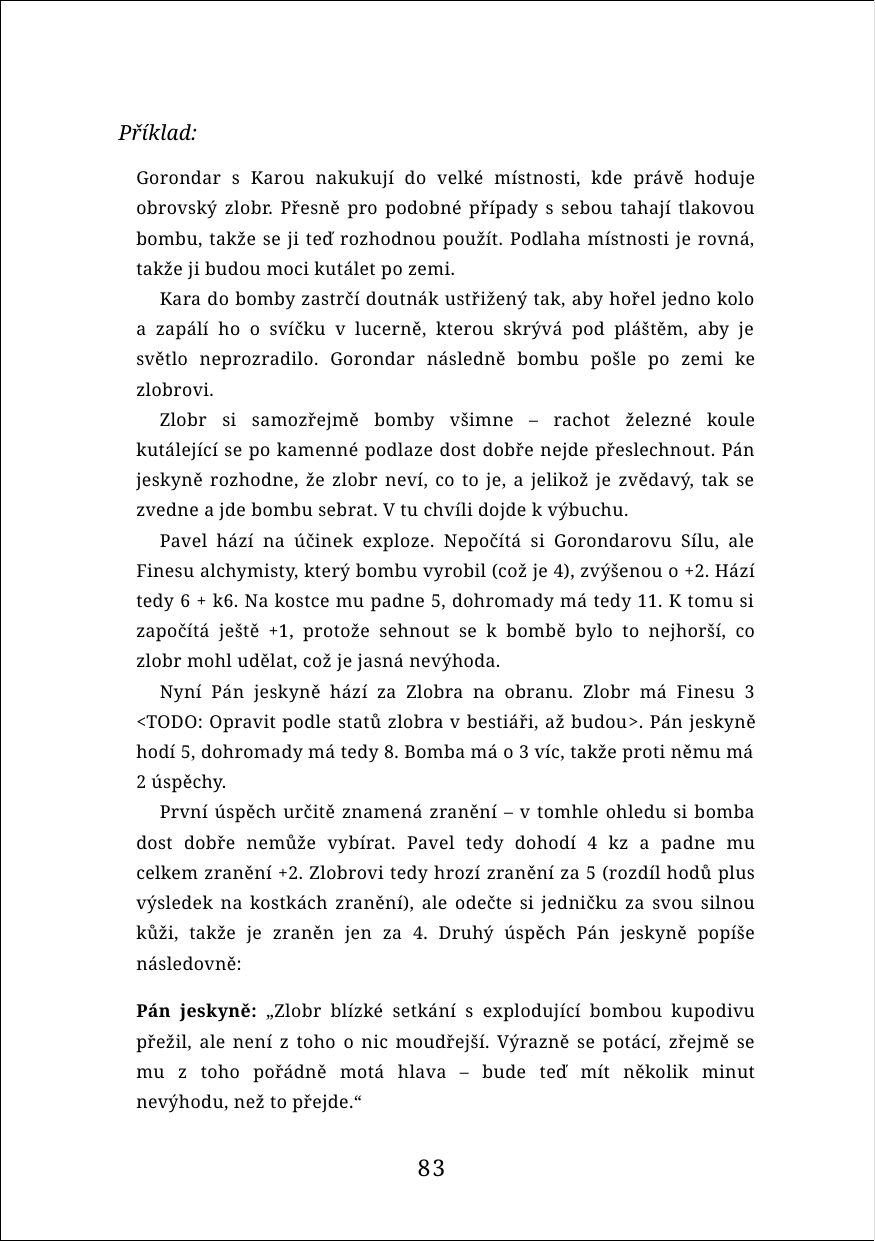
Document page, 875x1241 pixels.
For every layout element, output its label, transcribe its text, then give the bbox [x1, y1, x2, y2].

text Pán jeskyně: „Zlobr blízké setkání s explodující bombou kupodivu přežil, ale není z toho o nic moudřejší. Výrazně se potácí, zřejmě se mu z toho pořádně motá hlava – bude teď mít několik minut nevýhodu, než to přejde.“ [136, 999, 756, 1114]
text Gorondar s Karou nakukují do velké místnosti, kde právě hoduje obrovský zlobr. Přesně pro podobné případy s sebou tahají tlakovou bombu, takže se ji teď rozhodnou použít. Podlaha místnosti je rovná, takže ji budou moci kutálet po zemi. Kara do bomby zastrčí doutnák ustřižený tak, aby hořel jedno kolo a zapálí ho o svíčku v lucerně, kterou skrývá pod pláštěm, aby je světlo neprozradilo. Gorondar následně bombu pošle po zemi ke zlobrovi. Zlobr si samozřejmě bomby všimne – rachot železné koule kutálející se po kamenné podlaze dost dobře nejde přeslechnout. Pán jeskyně rozhodne, že zlobr neví, co to je, a jelikož je zvědavý, tak se zvedne a jde bombu sebrat. V tu chvíli dojde k výbuchu. Pavel hází na účinek exploze. Nepočítá si Gorondarovu Sílu, ale Finesu alchymisty, který bombu vyrobil (což je 4), zvýšenou o +2. Hází tedy 6 + k6. Na kostce mu padne 5, dohromady má tedy 11. K tomu si započítá ještě +1, protože sehnout se k bombě bylo to nejhorší, co zlobr mohl udělat, což je jasná nevýhoda. Nyní Pán jeskyně hází za Zlobra na obranu. Zlobr má Finesu 3 <TODO: Opravit podle statů zlobra v bestiáři, až budou>. Pán jeskyně hodí 5, dohromady má tedy 8. Bomba má o 3 víc, takže proti němu má 2 úspěchy. První úspěch určitě znamená zranění – v tomhle ohledu si bomba dost dobře nemůže vybírat. Pavel tedy dohodí 4 kz a padne mu celkem zranění +2. Zlobrovi tedy hrozí zranění za 5 (rozdíl hodů plus výsledek na kostkách zranění), ale odečte si jedničku za svou silnou kůži, takže je zraněn jen za 4. Druhý úspěch Pán jeskyně popíše následovně: [136, 166, 756, 975]
text Příklad: [118, 118, 756, 147]
